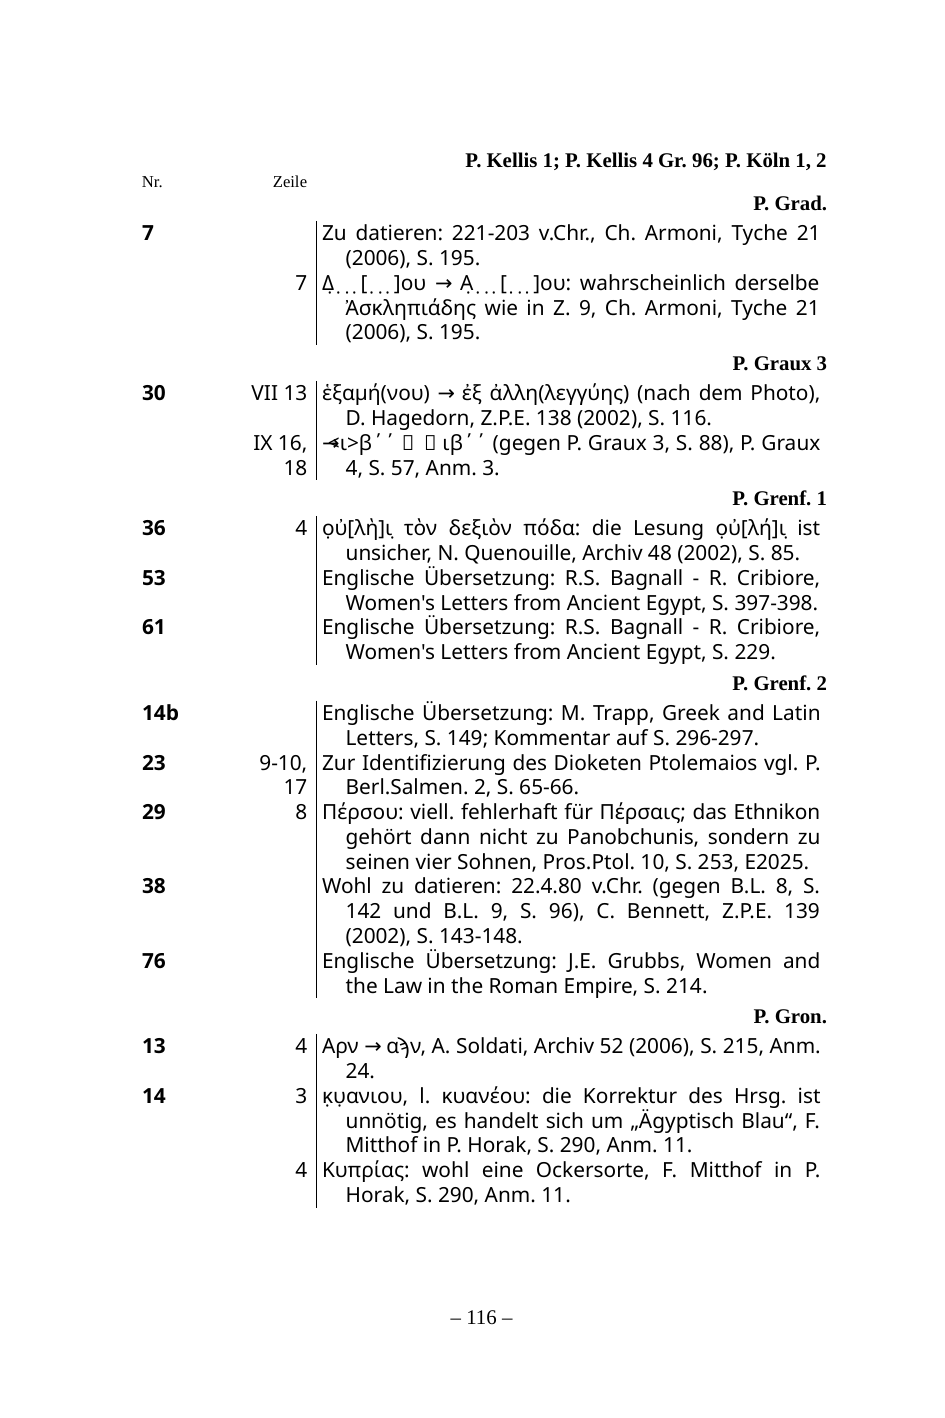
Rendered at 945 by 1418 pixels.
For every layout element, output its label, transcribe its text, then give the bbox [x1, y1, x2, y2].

table_header ἑξαμή(νου) → ἐξ ἀλλη(λεγγύης) (nach dem Photo), D. Hagedorn, Z.P.E. 138 (2002), S. 116. [317, 381, 827, 430]
table_header VII 13 [224, 381, 316, 430]
table_cell Zur Identifizierung des Dioketen Ptolemaios vgl. P. Berl.Salmen. 2, S. 65-66. [317, 750, 827, 800]
table_header Zu datieren: 221-203 v.Chr., Ch. Armoni, Tyche 21 (2006), S. 195. [317, 221, 827, 270]
subtitle P. Grenf. 2 [136, 671, 827, 694]
table_cell Δ̣ ̣ ̣ ̣[ ̣ ̣ ̣]ου → Α̣ ̣ ̣ ̣[ ̣ ̣ ̣]ου: wahrscheinlich derselbe Ἀσκληπιάδης wie in Z. 9, Ch. Armoni, Tyche 21 (2006), S. 195. [317, 270, 827, 345]
table_cell 61 [136, 615, 316, 664]
table_cell 23 [136, 750, 224, 800]
table_cell Κυπρίας: wohl eine Ockersorte, F. Mitthof in P. Horak, S. 290, Anm. 11. [317, 1158, 827, 1207]
table_cell [136, 270, 224, 345]
table_header ο̣ὐ[λὴ]ι̣ τὸν δεξιὸν πόδα: die Lesung ο̣ὐ[λή]ι̣ ist unsicher, N. Quenouille, Archiv 48 (2002), S. 85. [317, 516, 827, 565]
table_cell [136, 1158, 224, 1207]
table_cell Englische Übersetzung: R.S. Bagnall - R. Cribiore, Women's Letters from Ancient Egypt, S. 229. [317, 615, 827, 664]
subtitle P. Graux 3 [136, 351, 827, 375]
table_cell 76 [136, 949, 316, 998]
table_cell [136, 430, 224, 480]
table_header 4 [224, 1034, 316, 1083]
table_cell IX 16, 18 [224, 430, 316, 480]
table_header Englische Übersetzung: M. Trapp, Greek and Latin Letters, S. 149; Kommentar auf S. 296-297. [317, 701, 827, 750]
table_cell Englische Übersetzung: R.S. Bagnall - R. Cribiore, Women's Letters from Ancient Egypt, S. 397-398. [317, 565, 827, 615]
subtitle P. Grad. [136, 191, 827, 215]
table_header Αρν → αϡν, A. Soldati, Archiv 52 (2006), S. 215, Anm. 24. [317, 1034, 827, 1083]
table_header 4 [224, 516, 316, 565]
table_header 7 [136, 221, 316, 270]
table_cell Πέρσου: viell. fehlerhaft für Πέρσαις; das Ethnikon gehört dann nicht zu Panobchunis, sondern zu seinen vier Sohnen, Pros.Ptol. 10, S. 253, E2025. [317, 800, 827, 874]
table_header 30 [136, 381, 224, 430]
table_cell 38 [136, 874, 316, 948]
subtitle P. Gron. [136, 1004, 827, 1028]
subtitle P. Grenf. 1 [136, 486, 827, 510]
table_header 14b [136, 701, 316, 750]
table_cell  <ι>β´´ →  ιβ´´ (gegen P. Graux 3, S. 88), P. Graux 4, S. 57, Anm. 3. [317, 430, 827, 480]
table_header 36 [136, 516, 224, 565]
table_cell 29 [136, 800, 224, 874]
table_cell 8 [224, 800, 316, 874]
table_cell 4 [224, 1158, 316, 1207]
table_cell 3 [224, 1084, 316, 1158]
table_cell Wohl zu datieren: 22.4.80 v.Chr. (gegen B.L. 8, S. 142 und B.L. 9, S. 96), C. Bennett, Z.P.E. 139 (2002), S. 143-148. [317, 874, 827, 948]
table_cell 53 [136, 565, 316, 615]
table_cell 7 [224, 270, 316, 345]
table_cell 9-10, 17 [224, 750, 316, 800]
table_cell 14 [136, 1084, 224, 1158]
table_cell κ̣υ̣ανιου, l. κυανέου: die Korrektur des Hrsg. ist unnötig, es handelt sich um „Ägyptisch Blau“, F. Mitthof in P. Horak, S. 290, Anm. 11. [317, 1084, 827, 1158]
table_cell Englische Übersetzung: J.E. Grubbs, Women and the Law in the Roman Empire, S. 214. [317, 949, 827, 998]
table_header 13 [136, 1034, 224, 1083]
